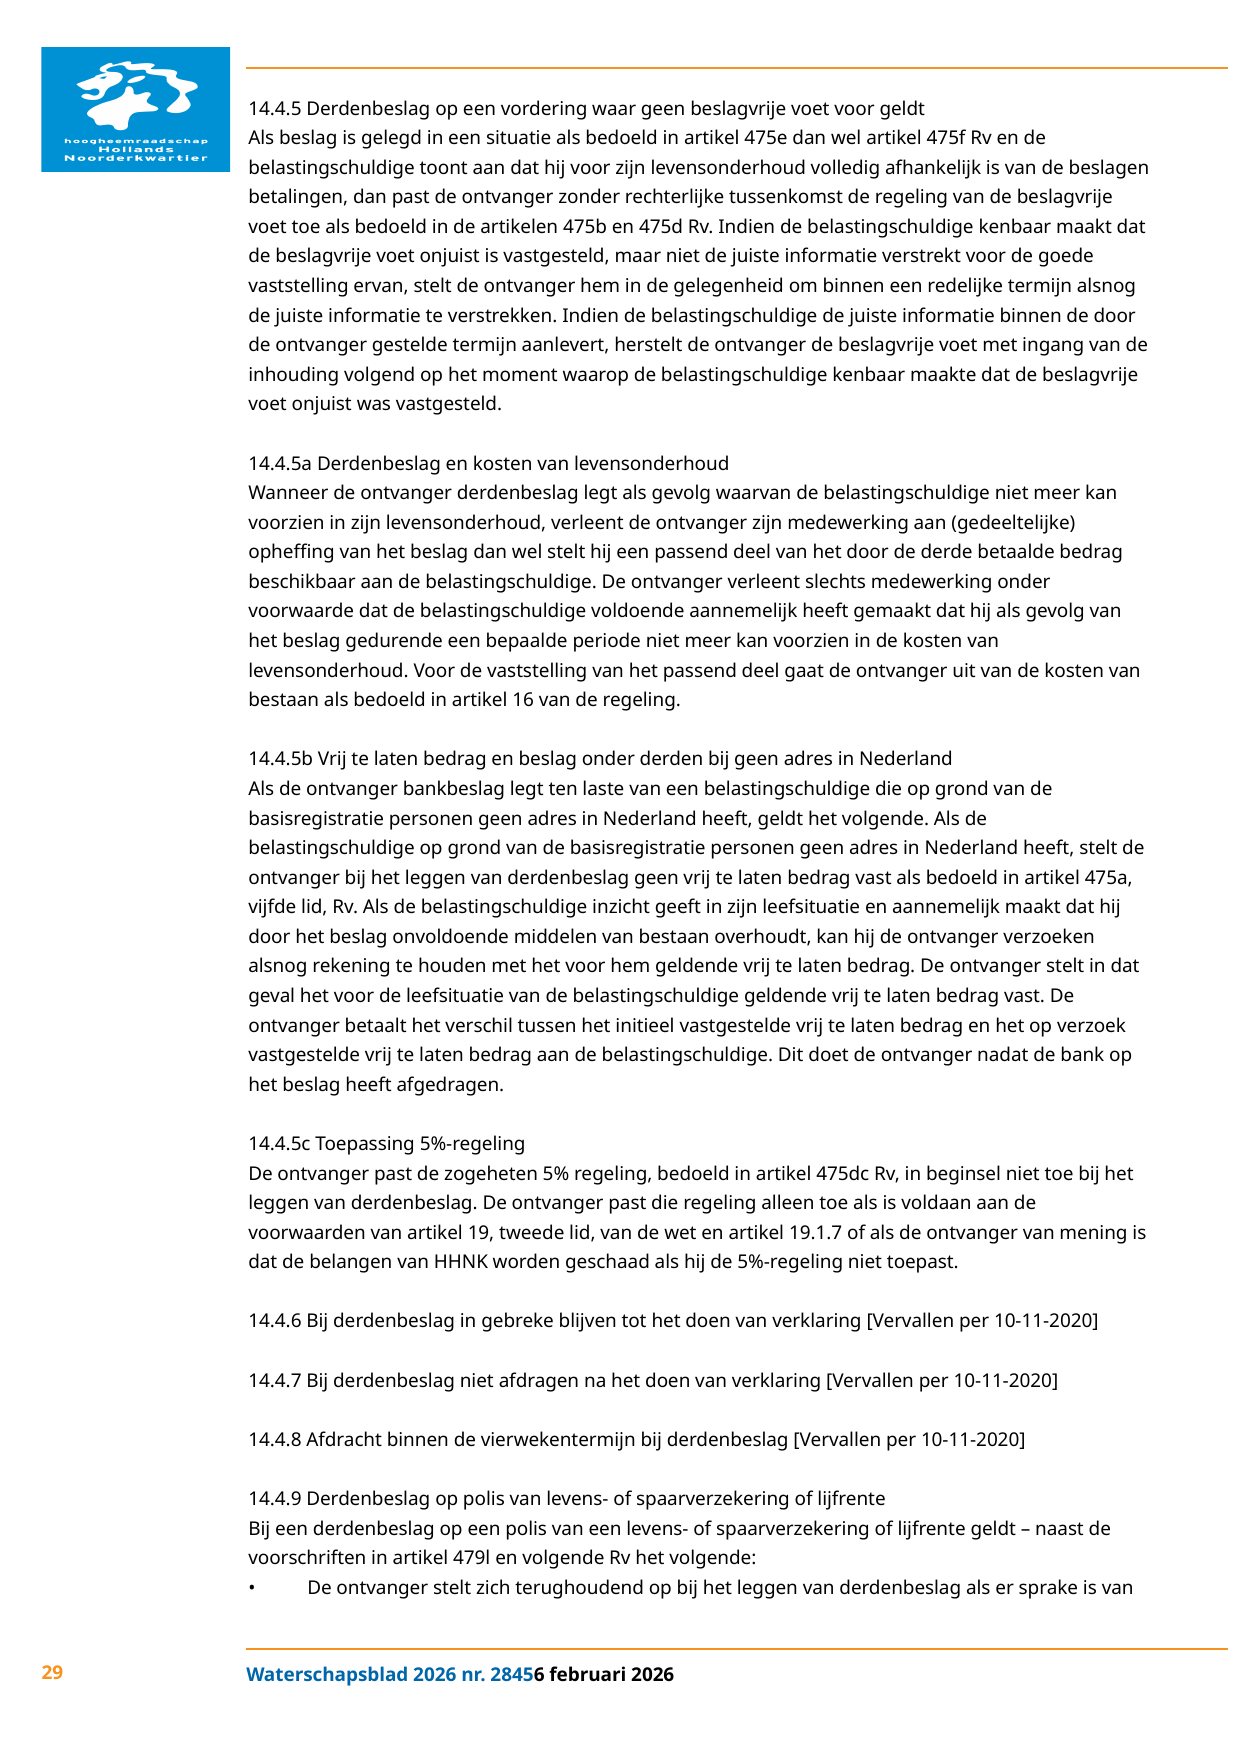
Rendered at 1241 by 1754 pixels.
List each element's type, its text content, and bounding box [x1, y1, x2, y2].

text 14.4.8 Afdracht binnen de vierwekentermijn bij derdenbeslag [Vervallen per 10-11-2020] [248, 1426, 1152, 1452]
text 14.4.5b Vrij te laten bedrag en beslag onder derden bij geen adres in Nederland [248, 746, 1152, 771]
text Bij een derdenbeslag op een polis van een levens- of spaarverzekering of lijfrente geldt – naast de voorschriften in artikel 479l en volgende Rv het volgende: [248, 1515, 1152, 1570]
text 14.4.5c Toepassing 5%-regeling [248, 1130, 1152, 1156]
text De ontvanger past de zogeheten 5% regeling, bedoeld in artikel 475dc Rv, in beginsel niet toe bij het leggen van derdenbeslag. De ontvanger past die regeling alleen toe als is voldaan aan de voorwaarden van artikel 19, tweede lid, van de wet en artikel 19.1.7 of als de ontvanger van mening is dat de belangen van HHNK worden geschaad als hij de 5%-regeling niet toepast. [248, 1160, 1152, 1274]
text Wanneer de ontvanger derdenbeslag legt als gevolg waarvan de belastingschuldige niet meer kan voorzien in zijn levensonderhoud, verleent de ontvanger zijn medewerking aan (gedeeltelijke) opheffing van het beslag dan wel stelt hij een passend deel van het door de derde betaalde bedrag beschikbaar aan de belastingschuldige. De ontvanger verleent slechts medewerking onder voorwaarde dat de belastingschuldige voldoende aannemelijk heeft gemaakt dat hij als gevolg van het beslag gedurende een bepaalde periode niet meer kan voorzien in de kosten van levensonderhoud. Voor de vaststelling van het passend deel gaat de ontvanger uit van de kosten van bestaan als bedoeld in artikel 16 van de regeling. [248, 479, 1152, 712]
text 14.4.9 Derdenbeslag op polis van levens- of spaarverzekering of lijfrente [248, 1485, 1152, 1511]
picture [78, 64, 122, 99]
text 14.4.5 Derdenbeslag op een vordering waar geen beslagvrije voet voor geldt [248, 95, 1152, 121]
text 14.4.7 Bij derdenbeslag niet afdragen na het doen van verklaring [Vervallen per 10-11-2020] [248, 1367, 1152, 1393]
picture [88, 87, 157, 130]
text Als beslag is gelegd in een situatie als bedoeld in artikel 475e dan wel artikel 475f Rv en de belastingschuldige toont aan dat hij voor zijn levensonderhoud volledig afhankelijk is van de beslagen betalingen, dan past de ontvanger zonder rechterlijke tussenkomst de regeling van de beslagvrije voet toe als bedoeld in de artikelen 475b en 475d Rv. Indien de belastingschuldige kenbaar maakt dat de beslagvrije voet onjuist is vastgesteld, maar niet de juiste informatie verstrekt voor de goede vaststelling ervan, stelt de ontvanger hem in de gelegenheid om binnen een redelijke termijn alsnog de juiste informatie te verstrekken. Indien de belastingschuldige de juiste informatie binnen de door de ontvanger gestelde termijn aanlevert, herstelt de ontvanger de beslagvrije voet met ingang van de inhouding volgend op het moment waarop de belastingschuldige kenbaar maakte dat de beslagvrije voet onjuist was vastgesteld. [248, 124, 1152, 416]
picture [129, 76, 144, 82]
picture [118, 62, 197, 112]
text 14.4.5a Derdenbeslag en kosten van levensonderhoud [248, 450, 1152, 476]
text 14.4.6 Bij derdenbeslag in gebreke blijven tot het doen van verklaring [Vervallen per 10-11-2020] [248, 1308, 1152, 1333]
text Als de ontvanger bankbeslag legt ten laste van een belastingschuldige die op grond van de basisregistratie personen geen adres in Nederland heeft, geldt het volgende. Als de belastingschuldige op grond van de basisregistratie personen geen adres in Nederland heeft, stelt de ontvanger bij het leggen van derdenbeslag geen vrij te laten bedrag vast als bedoeld in artikel 475a, vijfde lid, Rv. Als de belastingschuldige inzicht geeft in zijn leefsituatie en aannemelijk maakt dat hij door het beslag onvoldoende middelen van bestaan overhoudt, kan hij de ontvanger verzoeken alsnog rekening te houden met het voor hem geldende vrij te laten bedrag. De ontvanger stelt in dat geval het voor de leefsituatie van de belastingschuldige geldende vrij te laten bedrag vast. De ontvanger betaalt het verschil tussen het initieel vastgestelde vrij te laten bedrag en het op verzoek vastgestelde vrij te laten bedrag aan de belastingschuldige. Dit doet de ontvanger nadat de bank op het beslag heeft afgedragen. [248, 775, 1152, 1097]
list De ontvanger stelt zich terughoudend op bij het leggen van derdenbeslag als er sprake is van [248, 1574, 1152, 1600]
